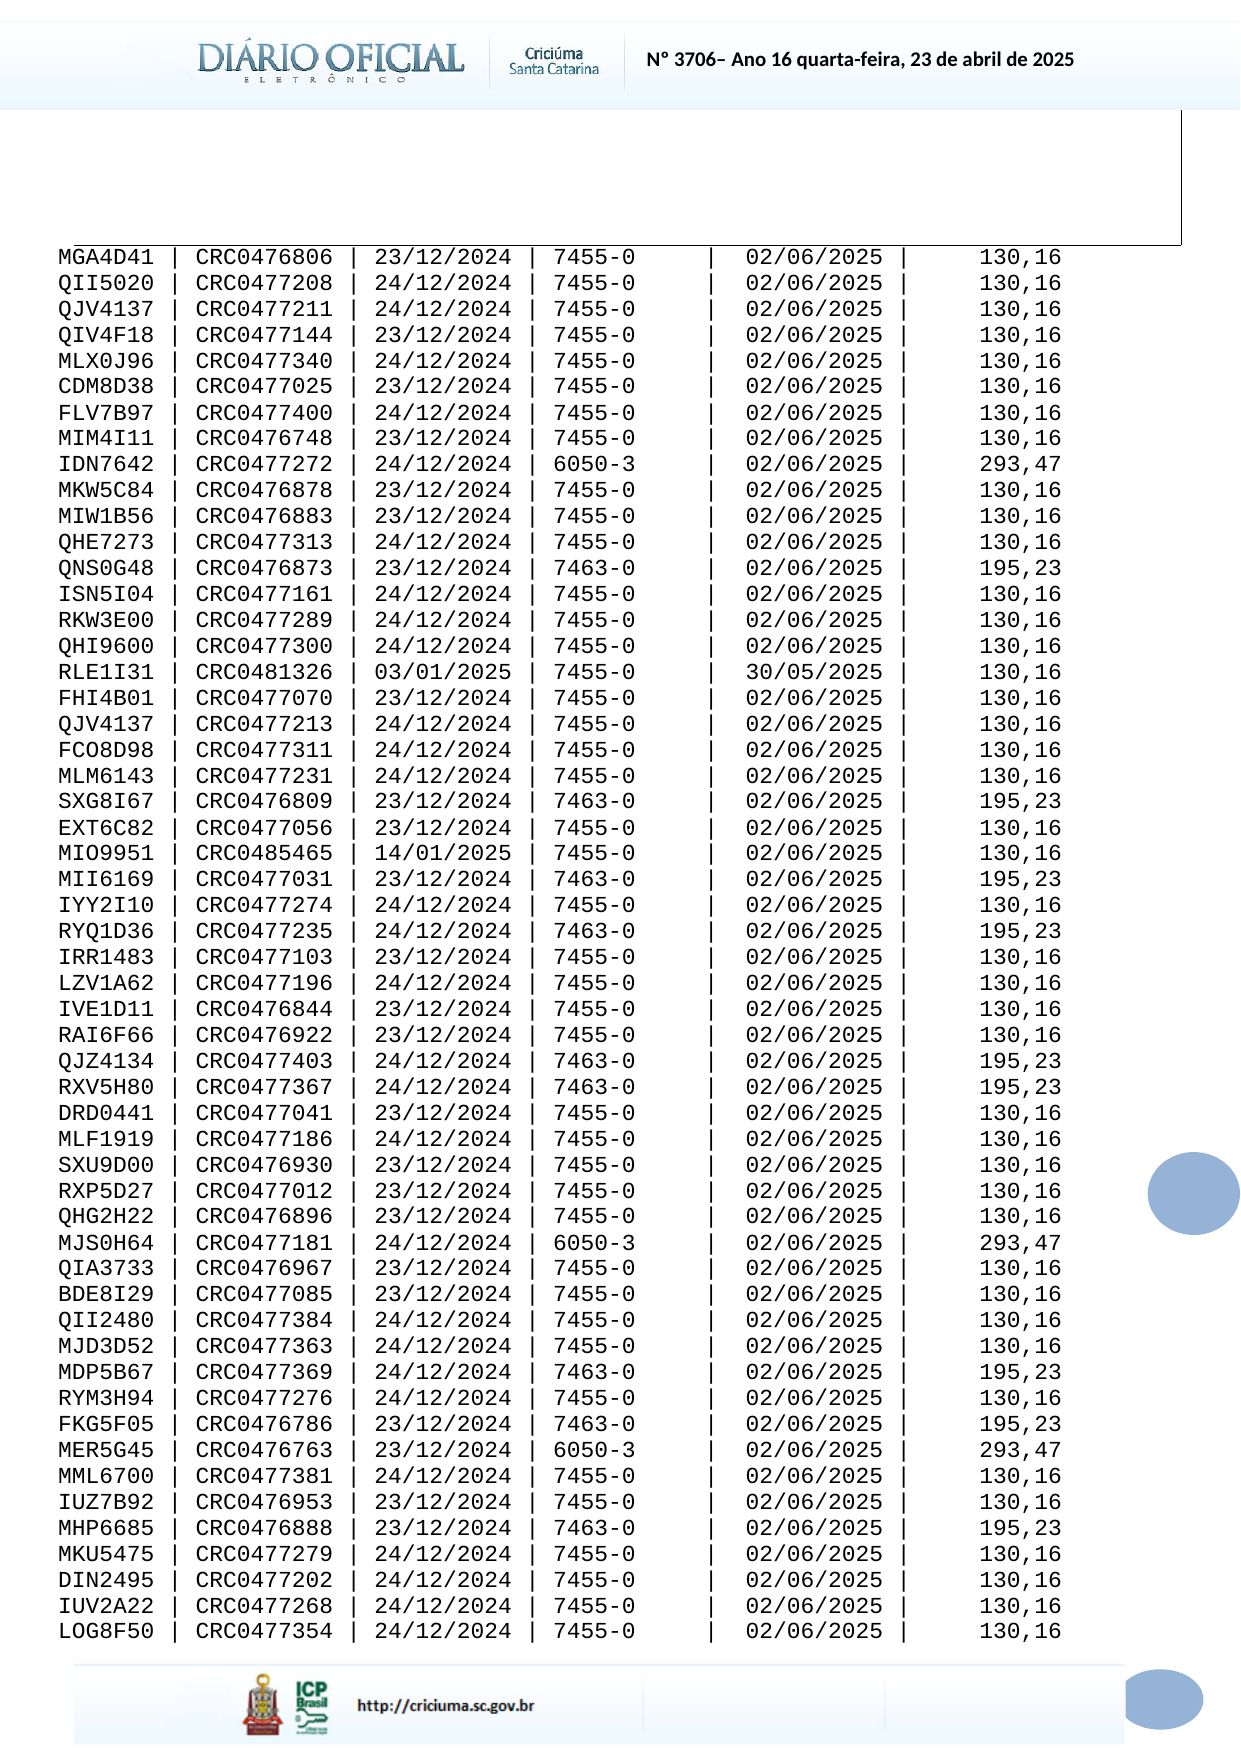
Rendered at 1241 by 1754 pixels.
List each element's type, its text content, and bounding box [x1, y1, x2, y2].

text LOG8F50 | CRC0477354 | 24/12/2024 | 7455-0 | 02/06/2025 | 130,16 [44, 1620, 1181, 1646]
text QNS0G48 | CRC0476873 | 23/12/2024 | 7463-0 | 02/06/2025 | 195,23 [44, 556, 1181, 582]
text MLX0J96 | CRC0477340 | 24/12/2024 | 7455-0 | 02/06/2025 | 130,16 [44, 349, 1181, 375]
text MIM4I11 | CRC0476748 | 23/12/2024 | 7455-0 | 02/06/2025 | 130,16 [44, 427, 1181, 453]
text MJD3D52 | CRC0477363 | 24/12/2024 | 7455-0 | 02/06/2025 | 130,16 [44, 1334, 1181, 1361]
text MER5G45 | CRC0476763 | 23/12/2024 | 6050-3 | 02/06/2025 | 293,47 [44, 1438, 1181, 1464]
text IUV2A22 | CRC0477268 | 24/12/2024 | 7455-0 | 02/06/2025 | 130,16 [44, 1594, 1181, 1620]
text RXV5H80 | CRC0477367 | 24/12/2024 | 7463-0 | 02/06/2025 | 195,23 [44, 1075, 1181, 1101]
text DRD0441 | CRC0477041 | 23/12/2024 | 7455-0 | 02/06/2025 | 130,16 [44, 1101, 1181, 1127]
text MKU5475 | CRC0477279 | 24/12/2024 | 7455-0 | 02/06/2025 | 130,16 [44, 1542, 1181, 1568]
text QIV4F18 | CRC0477144 | 23/12/2024 | 7455-0 | 02/06/2025 | 130,16 [44, 323, 1181, 349]
text MDP5B67 | CRC0477369 | 24/12/2024 | 7463-0 | 02/06/2025 | 195,23 [44, 1361, 1181, 1386]
text RAI6F66 | CRC0476922 | 23/12/2024 | 7455-0 | 02/06/2025 | 130,16 [44, 1023, 1181, 1049]
text EXT6C82 | CRC0477056 | 23/12/2024 | 7455-0 | 02/06/2025 | 130,16 [44, 816, 1181, 842]
text DIN2495 | CRC0477202 | 24/12/2024 | 7455-0 | 02/06/2025 | 130,16 [44, 1568, 1181, 1594]
text FLV7B97 | CRC0477400 | 24/12/2024 | 7455-0 | 02/06/2025 | 130,16 [44, 401, 1181, 427]
text RXP5D27 | CRC0477012 | 23/12/2024 | 7455-0 | 02/06/2025 | 130,16 [44, 1179, 1150, 1205]
text MLM6143 | CRC0477231 | 24/12/2024 | 7455-0 | 02/06/2025 | 130,16 [44, 764, 1181, 790]
text IVE1D11 | CRC0476844 | 23/12/2024 | 7455-0 | 02/06/2025 | 130,16 [44, 997, 1181, 1023]
text FHI4B01 | CRC0477070 | 23/12/2024 | 7455-0 | 02/06/2025 | 130,16 [44, 686, 1181, 712]
text IDN7642 | CRC0477272 | 24/12/2024 | 6050-3 | 02/06/2025 | 293,47 [44, 453, 1181, 479]
text LZV1A62 | CRC0477196 | 24/12/2024 | 7455-0 | 02/06/2025 | 130,16 [44, 971, 1181, 997]
text IRR1483 | CRC0477103 | 23/12/2024 | 7455-0 | 02/06/2025 | 130,16 [44, 946, 1181, 971]
text IYY2I10 | CRC0477274 | 24/12/2024 | 7455-0 | 02/06/2025 | 130,16 [44, 894, 1181, 919]
text ISN5I04 | CRC0477161 | 24/12/2024 | 7455-0 | 02/06/2025 | 130,16 [44, 582, 1181, 608]
text MGA4D41 | CRC0476806 | 23/12/2024 | 7455-0 | 02/06/2025 | 130,16 [44, 245, 1181, 271]
text MII6169 | CRC0477031 | 23/12/2024 | 7463-0 | 02/06/2025 | 195,23 [44, 868, 1181, 894]
text MKW5C84 | CRC0476878 | 23/12/2024 | 7455-0 | 02/06/2025 | 130,16 [44, 479, 1181, 504]
text QHI9600 | CRC0477300 | 24/12/2024 | 7455-0 | 02/06/2025 | 130,16 [44, 634, 1181, 660]
text QHG2H22 | CRC0476896 | 23/12/2024 | 7455-0 | 02/06/2025 | 130,16 [44, 1205, 1171, 1231]
text QHE7273 | CRC0477313 | 24/12/2024 | 7455-0 | 02/06/2025 | 130,16 [44, 531, 1181, 556]
text RYQ1D36 | CRC0477235 | 24/12/2024 | 7463-0 | 02/06/2025 | 195,23 [44, 919, 1181, 946]
text QJV4137 | CRC0477213 | 24/12/2024 | 7455-0 | 02/06/2025 | 130,16 [44, 712, 1181, 738]
text MLF1919 | CRC0477186 | 24/12/2024 | 7455-0 | 02/06/2025 | 130,16 [44, 1127, 1181, 1153]
text FCO8D98 | CRC0477311 | 24/12/2024 | 7455-0 | 02/06/2025 | 130,16 [44, 738, 1181, 764]
text QIA3733 | CRC0476967 | 23/12/2024 | 7455-0 | 02/06/2025 | 130,16 [44, 1257, 1181, 1283]
text MJS0H64 | CRC0477181 | 24/12/2024 | 6050-3 | 02/06/2025 | 293,47 [44, 1231, 1181, 1257]
text RKW3E00 | CRC0477289 | 24/12/2024 | 7455-0 | 02/06/2025 | 130,16 [44, 608, 1181, 634]
text QII2480 | CRC0477384 | 24/12/2024 | 7455-0 | 02/06/2025 | 130,16 [44, 1309, 1181, 1334]
text MIW1B56 | CRC0476883 | 23/12/2024 | 7455-0 | 02/06/2025 | 130,16 [44, 504, 1181, 531]
text BDE8I29 | CRC0477085 | 23/12/2024 | 7455-0 | 02/06/2025 | 130,16 [44, 1283, 1181, 1309]
text QII5020 | CRC0477208 | 24/12/2024 | 7455-0 | 02/06/2025 | 130,16 [44, 271, 1181, 297]
text MIO9951 | CRC0485465 | 14/01/2025 | 7455-0 | 02/06/2025 | 130,16 [44, 842, 1181, 868]
text RYM3H94 | CRC0477276 | 24/12/2024 | 7455-0 | 02/06/2025 | 130,16 [44, 1386, 1181, 1412]
text FKG5F05 | CRC0476786 | 23/12/2024 | 7463-0 | 02/06/2025 | 195,23 [44, 1412, 1181, 1438]
text QJV4137 | CRC0477211 | 24/12/2024 | 7455-0 | 02/06/2025 | 130,16 [44, 297, 1181, 323]
text IUZ7B92 | CRC0476953 | 23/12/2024 | 7455-0 | 02/06/2025 | 130,16 [44, 1490, 1181, 1516]
text SXU9D00 | CRC0476930 | 23/12/2024 | 7455-0 | 02/06/2025 | 130,16 [44, 1153, 1180, 1179]
text QJZ4134 | CRC0477403 | 24/12/2024 | 7463-0 | 02/06/2025 | 195,23 [44, 1049, 1181, 1075]
text CDM8D38 | CRC0477025 | 23/12/2024 | 7455-0 | 02/06/2025 | 130,16 [44, 375, 1181, 401]
text RLE1I31 | CRC0481326 | 03/01/2025 | 7455-0 | 30/05/2025 | 130,16 [44, 660, 1181, 686]
text MML6700 | CRC0477381 | 24/12/2024 | 7455-0 | 02/06/2025 | 130,16 [44, 1464, 1181, 1490]
text SXG8I67 | CRC0476809 | 23/12/2024 | 7463-0 | 02/06/2025 | 195,23 [44, 790, 1181, 816]
text MHP6685 | CRC0476888 | 23/12/2024 | 7463-0 | 02/06/2025 | 195,23 [44, 1516, 1181, 1542]
